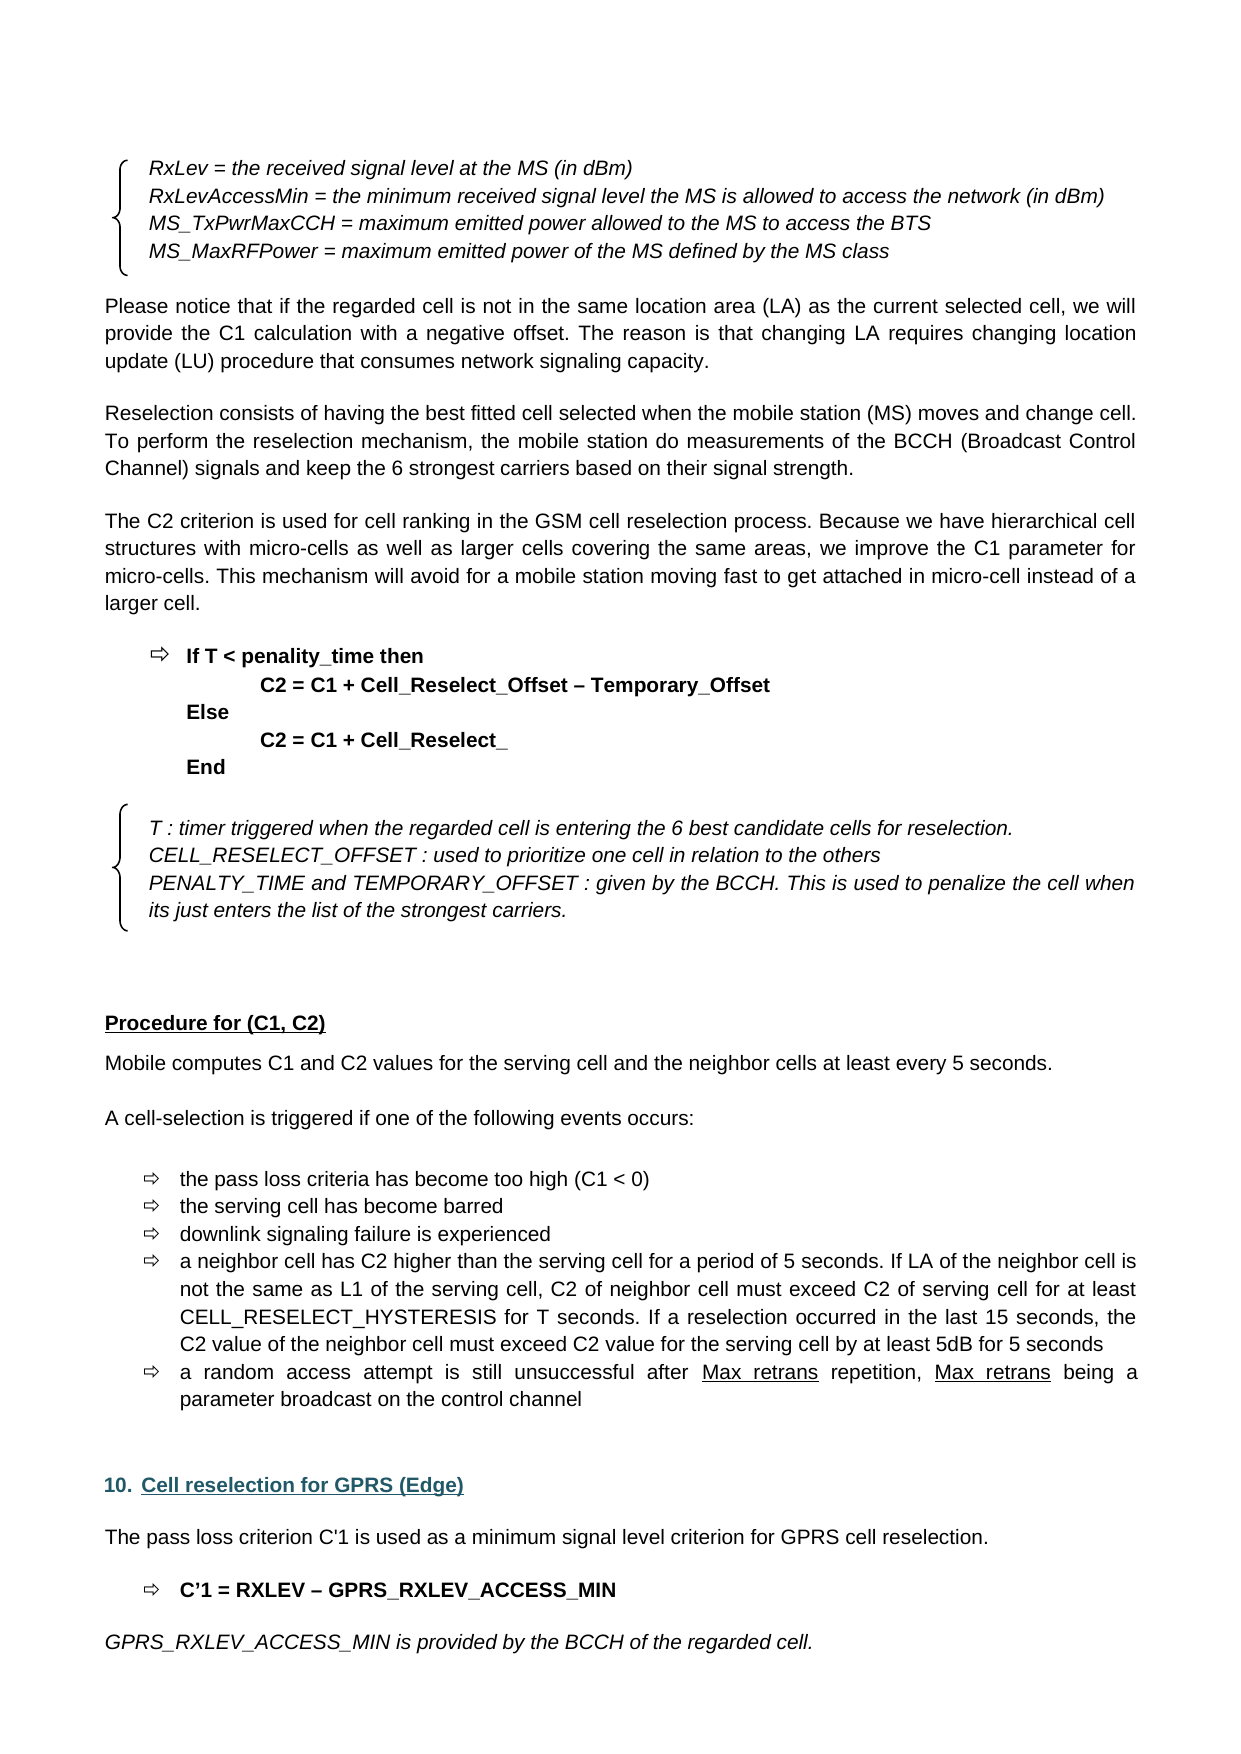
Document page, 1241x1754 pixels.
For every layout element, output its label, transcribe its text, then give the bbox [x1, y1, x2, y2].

text CELL_RESELECT_OFFSET : used to prioritize one cell in relation to the others [149, 843, 1138, 867]
text Else [186, 700, 1138, 724]
text Please notice that if the regarded cell is not in the same location area (LA) as the current selected cell, we will provide the C1 calculation with a negative offset. The reason is that changing LA requires changing location update (LU) procedure that consumes network signaling capacity. [104, 294, 1138, 373]
subtitle a random access attempt is still unsuccessful after Max retrans repetition, Max retrans being a parameter broadcast on the control channel [142, 1359, 1138, 1411]
subtitle the pass loss criteria has become too high (C1 < 0) [142, 1167, 1138, 1191]
list If T < penality_time then [149, 644, 1138, 669]
subtitle the serving cell has become barred [142, 1194, 1138, 1218]
list C’1 = RXLEV – GPRS_RXLEV_ACCESS_MIN [142, 1578, 1138, 1602]
text MS_TxPwrMaxCCH = maximum emitted power allowed to the MS to access the BTS [149, 211, 1138, 235]
text The C2 criterion is used for cell ranking in the GSM cell reselection process. Because we have hierarchical cell structures with micro-cells as well as larger cells covering the same areas, we improve the C1 parameter for micro-cells. This mechanism will avoid for a mobile station moving fast to get attached in micro-cell instead of a larger cell. [104, 509, 1138, 615]
text RxLev = the received signal level at the MS (in dBm) [149, 156, 1138, 180]
text C2 = C1 + Cell_Reselect_Offset – Temporary_Offset [186, 672, 1138, 696]
subtitle a neighbor cell has C2 higher than the serving cell for a period of 5 seconds. If LA of the neighbor cell is not the same as L1 of the serving cell, C2 of neighbor cell must exceed C2 of serving cell for at least CELL_RESELECT_HYSTERESIS for T seconds. If a reselection occurred in the last 15 seconds, the C2 value of the neighbor cell must exceed C2 value for the serving cell by at least 5dB for 5 seconds [142, 1249, 1138, 1356]
subtitle A cell-selection is triggered if one of the following events occurs: [104, 1106, 1138, 1130]
subtitle Mobile computes C1 and C2 values for the serving cell and the neighbor cells at least every 5 seconds. [104, 1051, 1138, 1075]
subtitle Procedure for (C1, C2) [104, 1011, 1138, 1035]
text Reselection consists of having the best fitted cell selected when the mobile station (MS) moves and change cell. To perform the reselection mechanism, the mobile station do measurements of the BCCH (Broadcast Control Channel) signals and keep the 6 strongest carriers based on their signal strength. [104, 401, 1138, 480]
text PENALTY_TIME and TEMPORARY_OFFSET : given by the BCCH. This is used to penalize the cell when its just enters the list of the strongest carriers. [149, 871, 1138, 922]
subtitle downlink signaling failure is experienced [142, 1222, 1138, 1246]
text GPRS_RXLEV_ACCESS_MIN is provided by the BCCH of the regarded cell. [104, 1630, 1138, 1654]
text C2 = C1 + Cell_Reselect_ [186, 727, 1138, 751]
subtitle Cell reselection for GPRS (Edge) [103, 1473, 1165, 1497]
text RxLevAccessMin = the minimum received signal level the MS is allowed to access the network (in dBm) [149, 184, 1138, 208]
text The pass loss criterion C'1 is used as a minimum signal level criterion for GPRS cell reselection. [104, 1525, 1138, 1549]
text MS_MaxRFPower = maximum emitted power of the MS defined by the MS class [149, 239, 1138, 263]
text End [186, 755, 1138, 779]
text T : timer triggered when the regarded cell is entering the 6 best candidate cells for reselection. [149, 816, 1138, 839]
